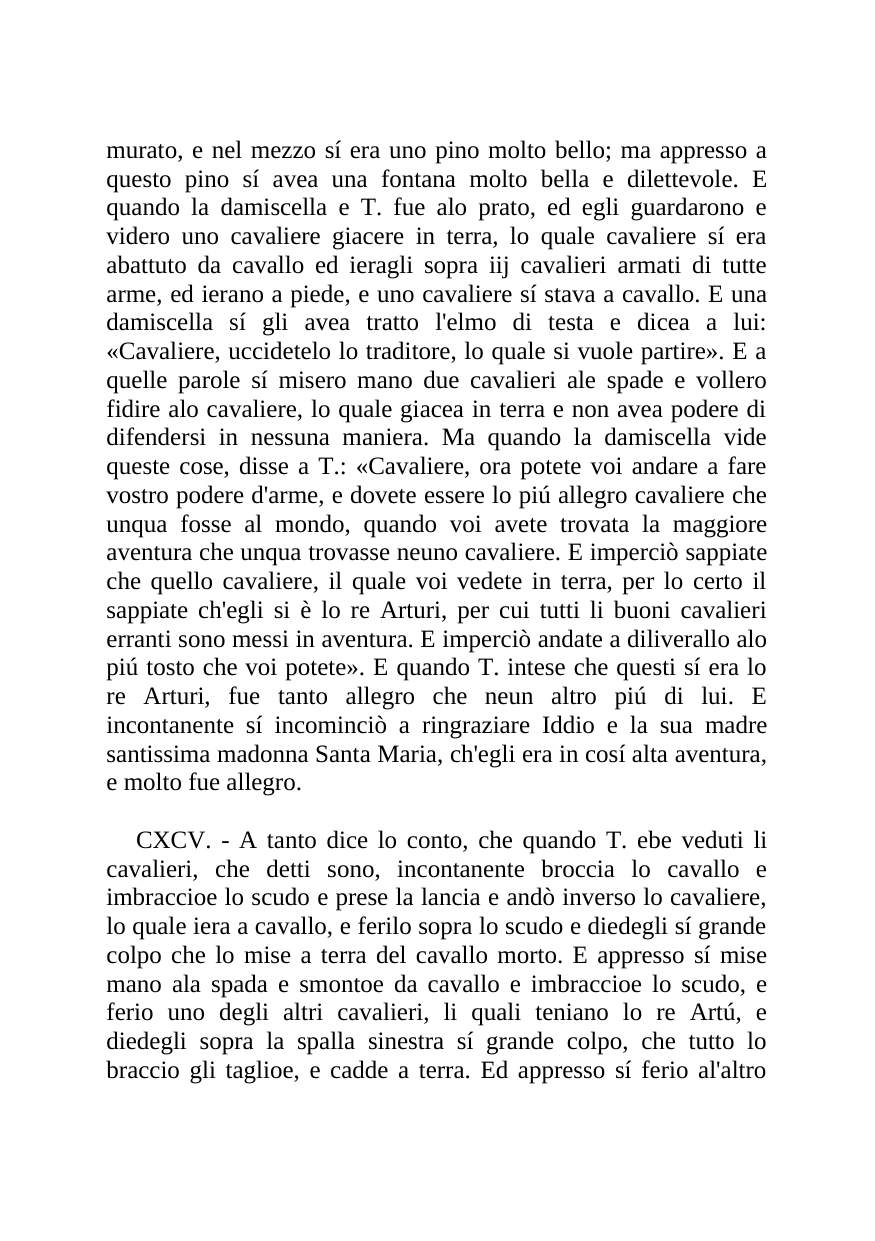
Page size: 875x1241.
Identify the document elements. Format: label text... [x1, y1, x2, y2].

text murato, e nel mezzo sí era uno pino molto bello; ma appresso a questo pino sí avea una fontana molto bella e dilettevole. E quando la damiscella e T. fue alo prato, ed egli guardarono e videro uno cavaliere giacere in terra, lo quale cavaliere sí era abattuto da cavallo ed ieragli sopra iij cavalieri armati di tutte arme, ed ierano a piede, e uno cavaliere sí stava a cavallo. E una damiscella sí gli avea tratto l'elmo di testa e dicea a lui: «Cavaliere, uccidetelo lo traditore, lo quale si vuole partire». E a quelle parole sí misero mano due cavalieri ale spade e vollero fidire alo cavaliere, lo quale giacea in terra e non avea podere di difendersi in nessuna maniera. Ma quando la damiscella vide queste cose, disse a T.: «Cavaliere, ora potete voi andare a fare vostro podere d'arme, e dovete essere lo piú allegro cavaliere che unqua fosse al mondo, quando voi avete trovata la maggiore aventura che unqua trovasse neuno cavaliere. E imperciò sappiate che quello cavaliere, il quale voi vedete in terra, per lo certo il sappiate ch'egli si è lo re Arturi, per cui tutti li buoni cavalieri erranti sono messi in aventura. E imperciò andate a diliverallo alo piú tosto che voi potete». E quando T. intese che questi sí era lo re Arturi, fue tanto allegro che neun altro piú di lui. E incontanente sí incominciò a ringraziare Iddio e la sua madre santissima madonna Santa Maria, ch'egli era in cosí alta aventura, e molto fue allegro. [106, 135, 768, 796]
text CXCV. - A tanto dice lo conto, che quando T. ebe veduti li cavalieri, che detti sono, incontanente broccia lo cavallo e imbraccioe lo scudo e prese la lancia e andò inverso lo cavaliere, lo quale iera a cavallo, e ferilo sopra lo scudo e diedegli sí grande colpo che lo mise a terra del cavallo morto. E appresso sí mise mano ala spada e smontoe da cavallo e imbraccioe lo scudo, e ferio uno degli altri cavalieri, li quali teniano lo re Artú, e diedegli sopra la spalla sinestra sí grande colpo, che tutto lo braccio gli taglioe, e cadde a terra. Ed appresso sí ferio al'altro [106, 825, 768, 1084]
